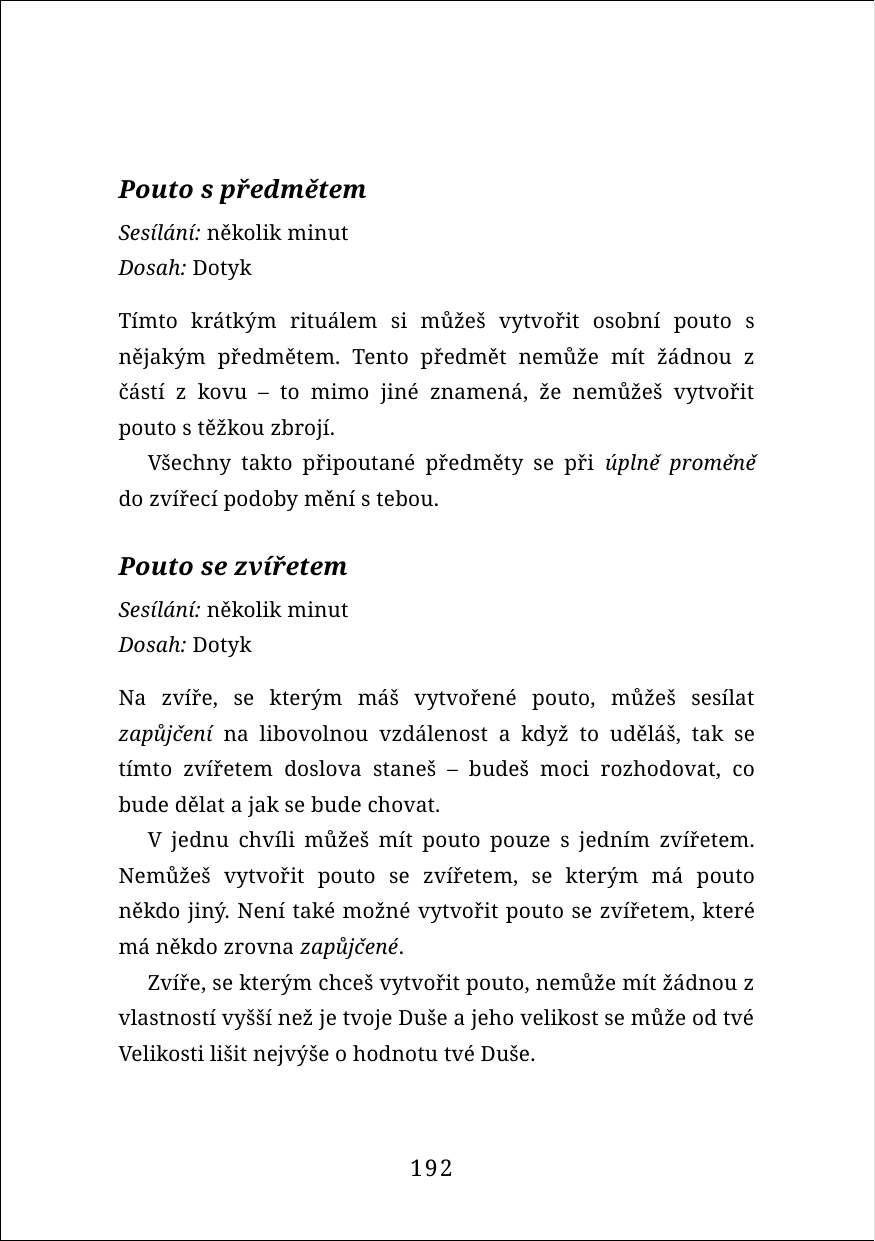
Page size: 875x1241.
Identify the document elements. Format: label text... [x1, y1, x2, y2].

text Sesílání: několik minut Dosah: Dotyk [118, 218, 756, 282]
text Sesílání: několik minut Dosah: Dotyk [118, 595, 756, 659]
text Tímto krátkým rituálem si můžeš vytvořit osobní pouto s nějakým předmětem. Tento předmět nemůže mít žádnou z částí z kovu – to mimo jiné znamená, že nemůžeš vytvořit pouto s těžkou zbrojí. Všechny takto připoutané předměty se při úplně proměně do zvířecí podoby mění s tebou. [118, 306, 756, 512]
text Na zvíře, se kterým máš vytvořené pouto, můžeš sesílat zapůjčení na libovolnou vzdálenost a když to uděláš, tak se tímto zvířetem doslova staneš – budeš moci rozhodovat, co bude dělat a jak se bude chovat. V jednu chvíli můžeš mít pouto pouze s jedním zvířetem. Nemůžeš vytvořit pouto se zvířetem, se kterým má pouto někdo jiný. Není také možné vytvořit pouto se zvířetem, které má někdo zrovna zapůjčené. Zvíře, se kterým chceš vytvořit pouto, nemůže mít žádnou z vlastností vyšší než je tvoje Duše a jeho velikost se může od tvé Velikosti lišit nejvýše o hodnotu tvé Duše. [118, 683, 756, 1067]
subtitle Pouto s předmětem [118, 172, 756, 206]
subtitle Pouto se zvířetem [118, 549, 756, 583]
